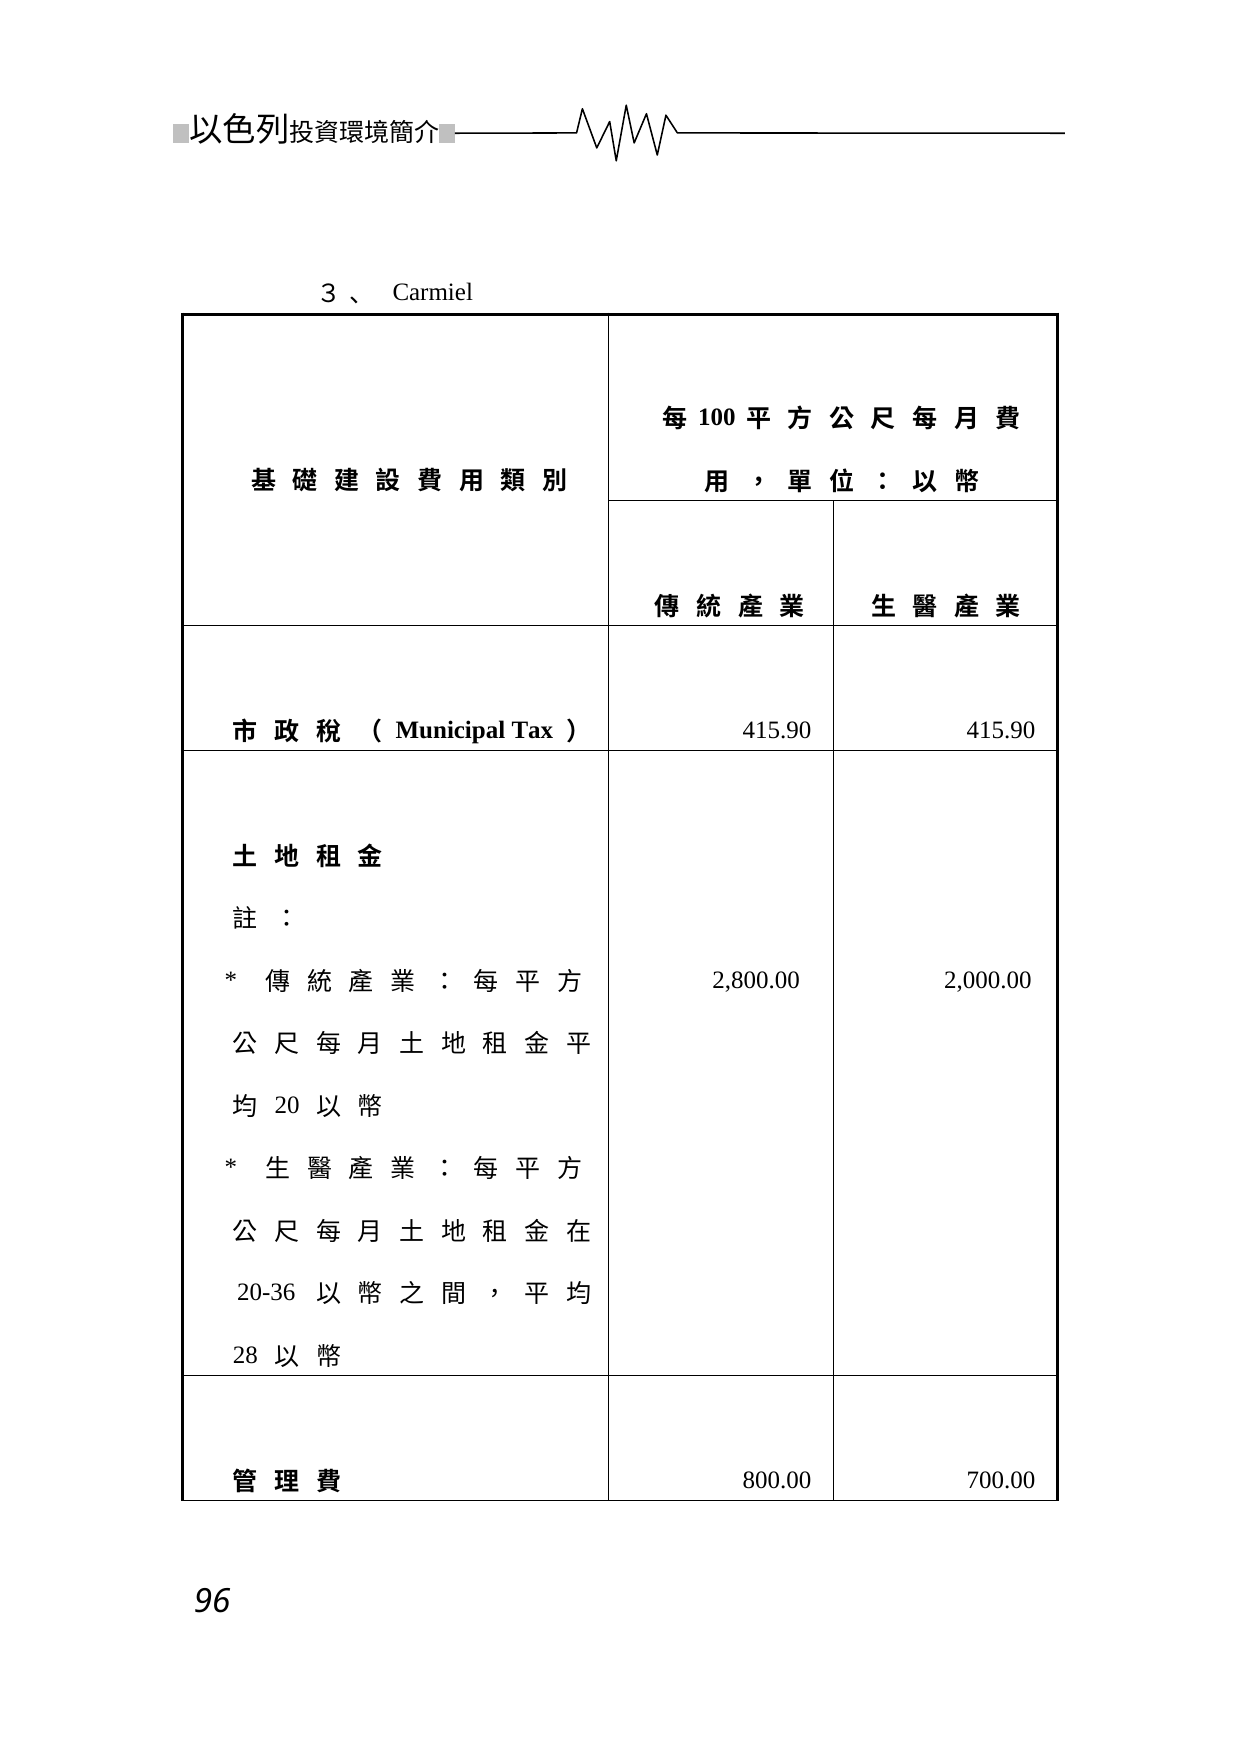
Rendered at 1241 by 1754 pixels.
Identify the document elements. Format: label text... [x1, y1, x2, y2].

table_cell 土地租金 註： * 傳統產業：每平方公尺每月土地租金平均20以幣 * 生醫產業：每平方公尺每月土地租金在20-36以幣之間，平均28以幣 [184, 751, 608, 1375]
table_cell 市政稅（Municipal Tax） [184, 626, 608, 750]
table_cell 傳統產業 [609, 501, 833, 625]
table_cell 415.90 [609, 626, 833, 750]
table_cell 2,000.00 [834, 751, 1056, 1375]
table_header 每100平方公尺每月費用，單位：以幣 [609, 316, 1056, 500]
table_cell 700.00 [834, 1376, 1056, 1500]
table_cell 生醫產業 [834, 501, 1056, 625]
table_cell 2,800.00 [609, 751, 833, 1375]
table_cell 415.90 [834, 626, 1056, 750]
table_cell 管理費 [184, 1376, 608, 1500]
text ３、Carmiel [281, 250, 1058, 313]
table_header 基礎建設費用類別 [184, 316, 608, 625]
table_cell 800.00 [609, 1376, 833, 1500]
